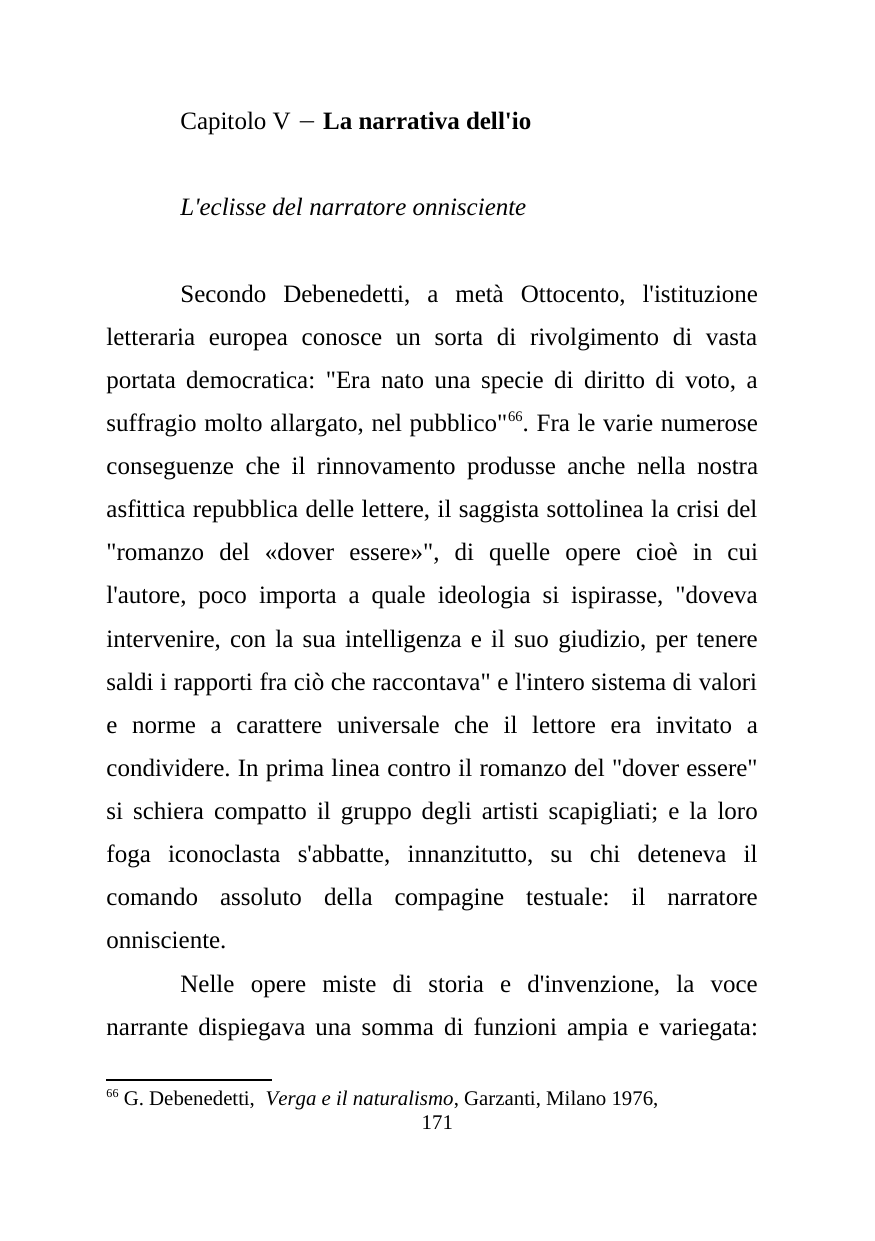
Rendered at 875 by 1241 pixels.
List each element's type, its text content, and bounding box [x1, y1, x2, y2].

text Secondo Debenedetti, a metà Ottocento, l'istituzione letteraria europea conosce un sorta di rivolgimento di vasta portata democratica: "Era nato una specie di diritto di voto, a suffragio molto allargato, nel pubblico". Fra le varie numerose conseguenze che il rinnovamento produsse anche nella nostra asfittica repubblica delle lettere, il saggista sottolinea la crisi del "romanzo del «dover essere»", di quelle opere cioè in cui l'autore, poco importa a quale ideologia si ispirasse, "doveva intervenire, con la sua intelligenza e il suo giudizio, per tenere saldi i rapporti fra ciò che raccontava" e l'intero sistema di valori e norme a carattere universale che il lettore era invitato a condividere. In prima linea contro il romanzo del "dover essere" si schiera compatto il gruppo degli artisti scapigliati; e la loro foga iconoclasta s'abbatte, innanzitutto, su chi deteneva il comando assoluto della compagine testuale: il narratore onnisciente. [106, 279, 758, 954]
text Nelle opere miste di storia e d'invenzione, la voce narrante dispiegava una somma di funzioni ampia e variegata: [106, 969, 758, 1041]
subtitle L'eclisse del narratore onnisciente [106, 192, 758, 221]
text Capitolo V ¾ La narrativa dell'io [106, 106, 758, 135]
text G. Debenedetti, Verga e il naturalismo, Garzanti, Milano 1976, [106, 1086, 768, 1110]
